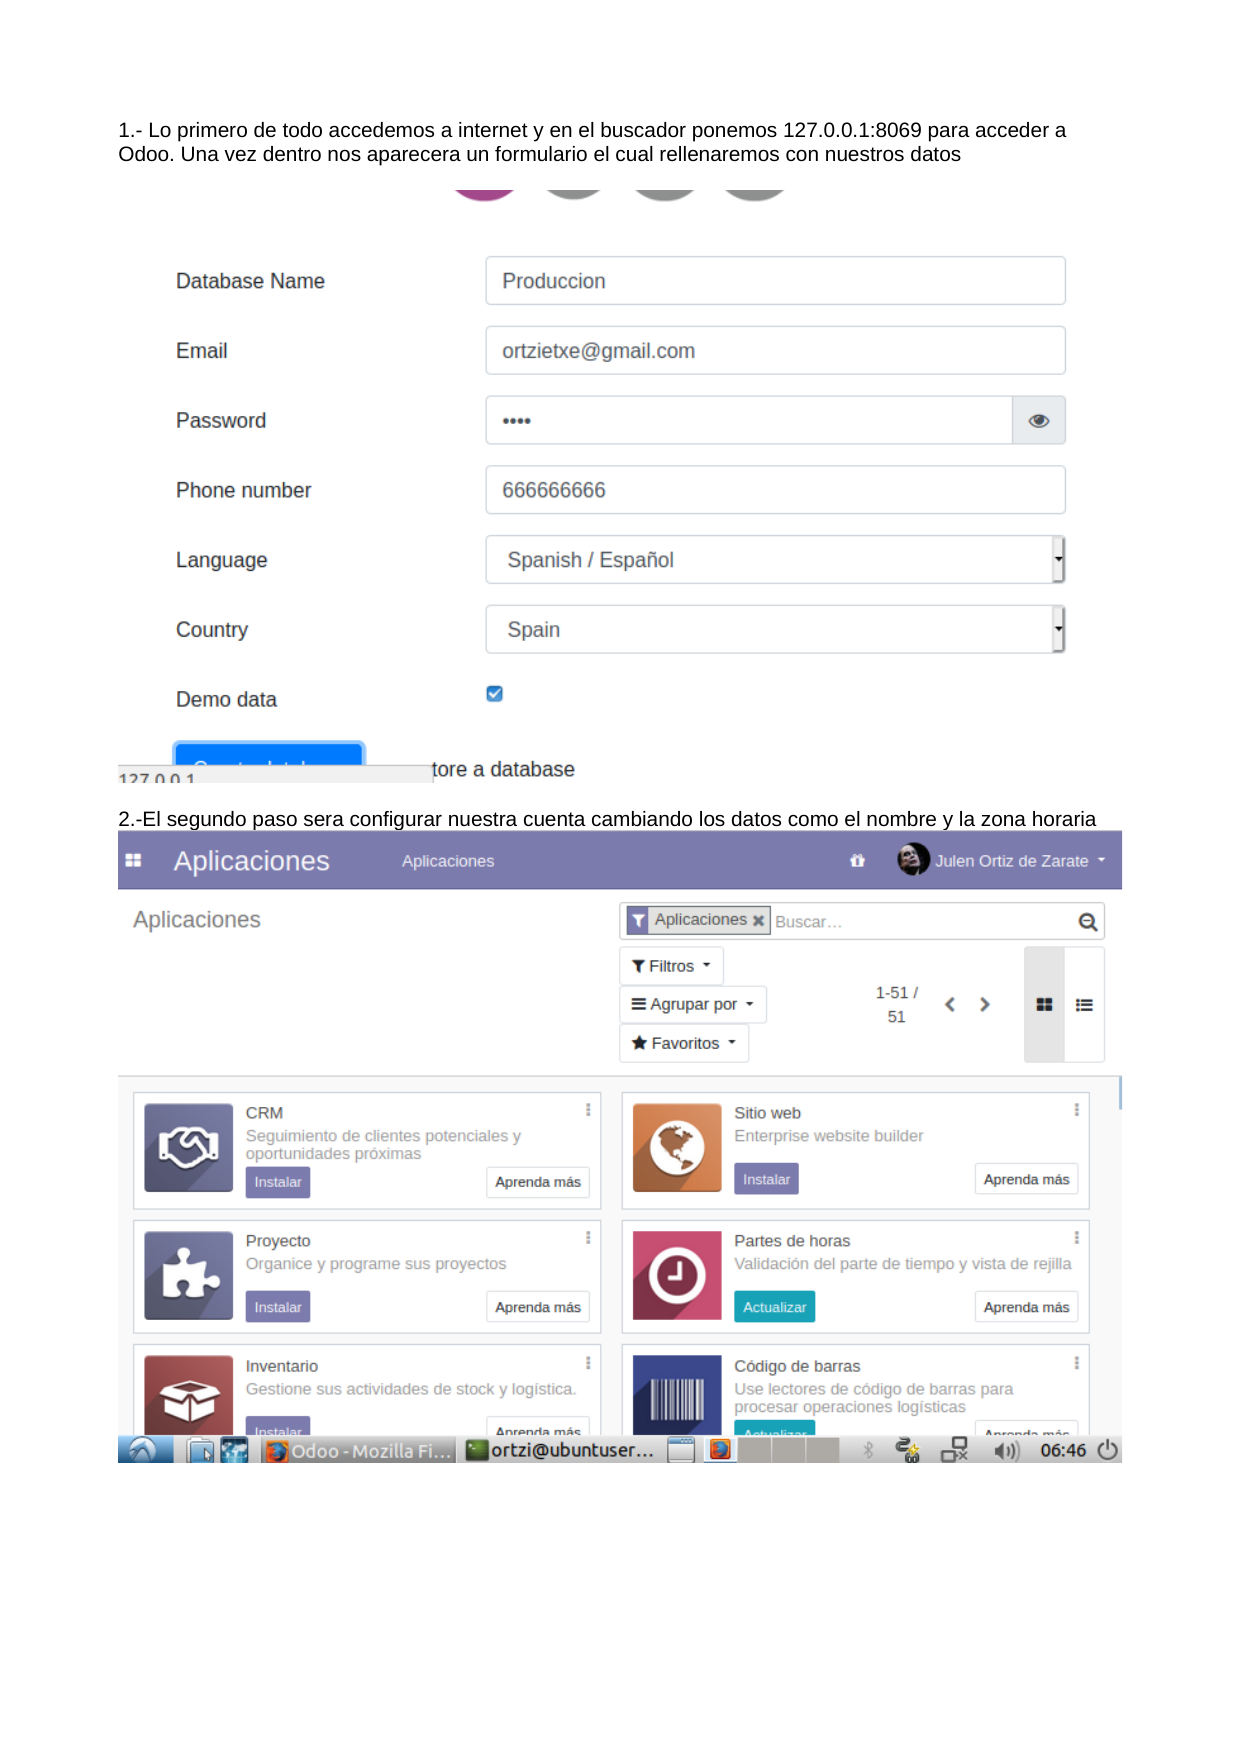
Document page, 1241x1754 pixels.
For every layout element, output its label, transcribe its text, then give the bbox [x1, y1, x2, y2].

picture [118, 190, 1123, 783]
text 1.- Lo primero de todo accedemos a internet y en el buscador ponemos 127.0.0.1:8069 para acceder a Odoo. Una vez dentro nos aparecera un formulario el cual rellenaremos con nuestros datos [118, 118, 1122, 166]
picture [118, 830, 1123, 1463]
text 2.-El segundo paso sera configurar nuestra cuenta cambiando los datos como el nombre y la zona horaria [118, 807, 1122, 830]
